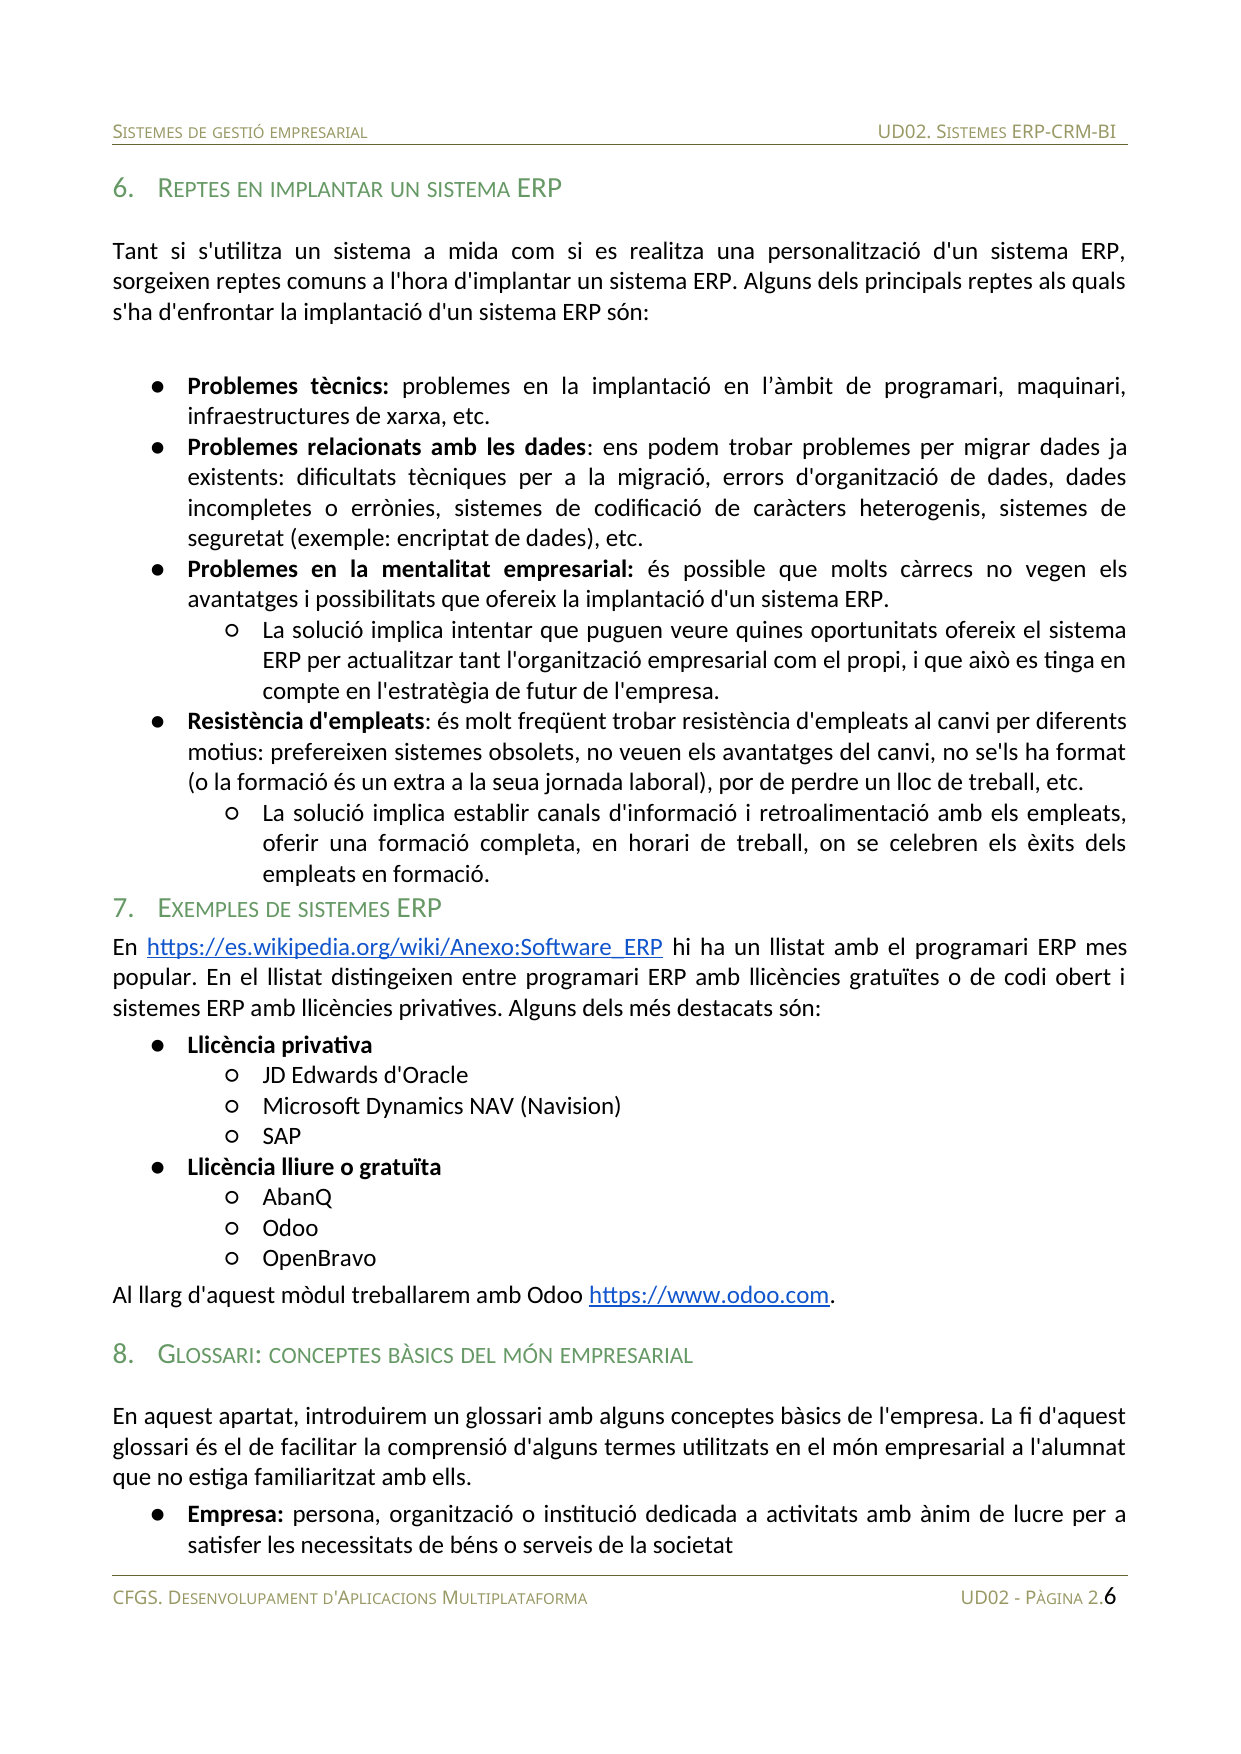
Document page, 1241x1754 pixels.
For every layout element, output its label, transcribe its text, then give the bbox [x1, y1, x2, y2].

list Odoo [225, 1212, 1128, 1242]
list Llicència privativa [150, 1029, 1128, 1059]
list Microsoft Dynamics NAV (Navision) [225, 1090, 1128, 1120]
subtitle Reptes en implantar un sistema ERP [112, 169, 1128, 205]
list Problemes relacionats amb les dades: ens podem trobar problemes per migrar dades ja existents: dificultats tècniques per a la migració, errors d'organització de dades, dades incompletes o errònies, sistemes de codificació de caràcters heterogenis, sistemes de seguretat (exemple: encriptat de dades), etc. [150, 431, 1128, 553]
list Empresa: persona, organització o institució dedicada a activitats amb ànim de lucre per a satisfer les necessitats de béns o serveis de la societat [150, 1498, 1128, 1559]
text Al llarg d'aquest mòdul treballarem amb Odoo https://www.odoo.com. [112, 1279, 1128, 1310]
list La solució implica establir canals d'informació i retroalimentació amb els empleats, oferir una formació completa, en horari de treball, on se celebren els èxits dels empleats en formació. [225, 797, 1128, 889]
subtitle Exemples de sistemes ERP [112, 889, 1128, 924]
list AbanQ [225, 1181, 1128, 1212]
text En https://es.wikipedia.org/wiki/Anexo:Software_ERP hi ha un llistat amb el programari ERP mes popular. En el llistat distingeixen entre programari ERP amb llicències gratuïtes o de codi obert i sistemes ERP amb llicències privatives. Alguns dels més destacats són: [112, 931, 1128, 1022]
list La solució implica intentar que puguen veure quines oportunitats ofereix el sistema ERP per actualitzar tant l'organització empresarial com el propi, i que això es tinga en compte en l'estratègia de futur de l'empresa. [225, 614, 1128, 706]
subtitle Glossari: conceptes bàsics del món empresarial [112, 1335, 1128, 1370]
list Llicència lliure o gratuïta [150, 1151, 1128, 1181]
list Problemes tècnics: problemes en la implantació en l’àmbit de programari, maquinari, infraestructures de xarxa, etc. [150, 370, 1128, 431]
list OpenBravo [225, 1242, 1128, 1273]
text Tant si s'utilitza un sistema a mida com si es realitza una personalització d'un sistema ERP, sorgeixen reptes comuns a l'hora d'implantar un sistema ERP. Alguns dels principals reptes als quals s'ha d'enfrontar la implantació d'un sistema ERP són: [112, 235, 1128, 326]
text En aquest apartat, introduirem un glossari amb alguns conceptes bàsics de l'empresa. La fi d'aquest glossari és el de facilitar la comprensió d'alguns termes utilitzats en el món empresarial a l'alumnat que no estiga familiaritzat amb ells. [112, 1400, 1128, 1492]
list Problemes en la mentalitat empresarial: és possible que molts càrrecs no vegen els avantatges i possibilitats que ofereix la implantació d'un sistema ERP. [150, 553, 1128, 614]
list SAP [225, 1120, 1128, 1151]
list Resistència d'empleats: és molt freqüent trobar resistència d'empleats al canvi per diferents motius: prefereixen sistemes obsolets, no veuen els avantatges del canvi, no se'ls ha format (o la formació és un extra a la seua jornada laboral), por de perdre un lloc de treball, etc. [150, 706, 1128, 797]
list JD Edwards d'Oracle [225, 1059, 1128, 1090]
